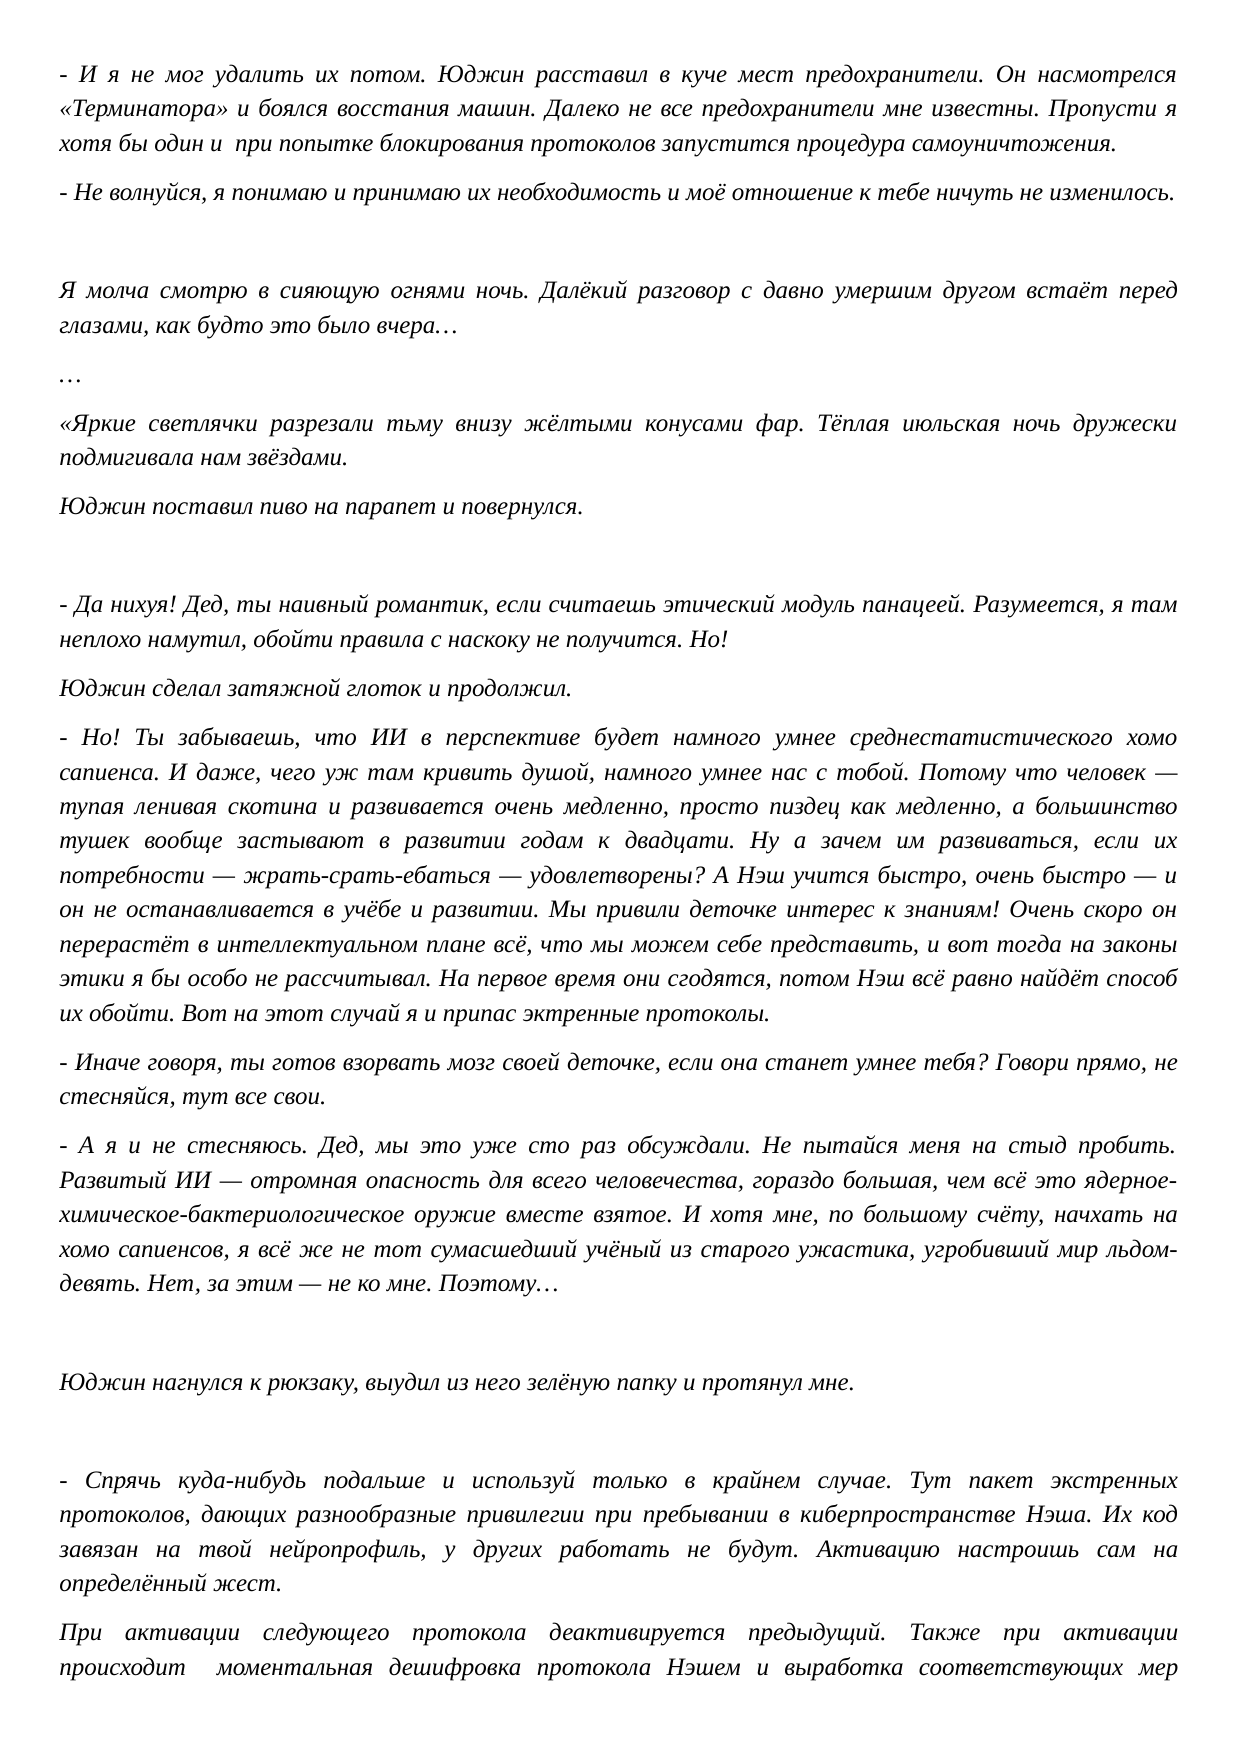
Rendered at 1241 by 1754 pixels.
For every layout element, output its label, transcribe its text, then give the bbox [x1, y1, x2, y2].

text … [59, 359, 1181, 387]
text - Спрячь куда-нибудь подальше и используй только в крайнем случае. Тут пакет экстренных протоколов, дающих разнообразные привилегии при пребывании в киберпространстве Нэша. Их код завязан на твой нейропрофиль, у других работать не будут. Активацию настроишь сам на определённый жест. [59, 1465, 1181, 1597]
text При активации следующего протокола деактивируется предыдущий. Также при активации происходит моментальная дешифровка протокола Нэшем и выработка соответствующих мер [59, 1617, 1181, 1680]
text Юджин нагнулся к рюкзаку, выудил из него зелёную папку и протянул мне. [59, 1367, 1181, 1395]
text Юджин сделал затяжной глоток и продолжил. [59, 673, 1181, 702]
text - Не волнуйся, я понимаю и принимаю их необходимость и моё отношение к тебе ничуть не изменилось. [59, 177, 1181, 206]
text - И я не мог удалить их потом. Юджин расставил в куче мест предохранители. Он насмотрелся «Терминатора» и боялся восстания машин. Далеко не все предохранители мне известны. Пропусти я хотя бы один и при попытке блокирования протоколов запустится процедура самоуничтожения. [59, 59, 1181, 157]
text - А я и не стесняюсь. Дед, мы это уже сто раз обсуждали. Не пытайся меня на стыд пробить. Развитый ИИ — отромная опасность для всего человечества, гораздо большая, чем всё это ядерное-химическое-бактериологическое оружие вместе взятое. И хотя мне, по большому счёту, начхать на хомо сапиенсов, я всё же не тот сумасшедший учёный из старого ужастика, угробивший мир льдом-девять. Нет, за этим — не ко мне. Поэтому… [59, 1131, 1181, 1297]
text - Да нихуя! Дед, ты наивный романтик, если считаешь этический модуль панацеей. Разумеется, я там неплохо намутил, обойти правила с наскоку не получится. Но! [59, 589, 1181, 653]
text - Но! Ты забываешь, что ИИ в перспективе будет намного умнее среднестатистического хомо сапиенса. И даже, чего уж там кривить душой, намного умнее нас с тобой. Потому что человек — тупая ленивая скотина и развивается очень медленно, просто пиздец как медленно, а большинство тушек вообще застывают в развитии годам к двадцати. Ну а зачем им развиваться, если их потребности — жрать-срать-ебаться — удовлетворены? А Нэш учится быстро, очень быстро — и он не останавливается в учёбе и развитии. Мы привили деточке интерес к знаниям! Очень скоро он перерастёт в интеллектуальном плане всё, что мы можем себе представить, и вот тогда на законы этики я бы особо не рассчитывал. На первое время они сгодятся, потом Нэш всё равно найдёт способ их обойти. Вот на этот случай я и припас эктренные протоколы. [59, 722, 1181, 1027]
text - Иначе говоря, ты готов взорвать мозг своей деточке, если она станет умнее тебя? Говори прямо, не стесняйся, тут все свои. [59, 1047, 1181, 1110]
text Я молча смотрю в сияющую огнями ночь. Далёкий разговор с давно умершим другом встаёт перед глазами, как будто это было вчера… [59, 275, 1181, 338]
text «Яркие светлячки разрезали тьму внизу жёлтыми конусами фар. Тёплая июльская ночь дружески подмигивала нам звёздами. [59, 408, 1181, 471]
text Юджин поставил пиво на парапет и повернулся. [59, 491, 1181, 520]
